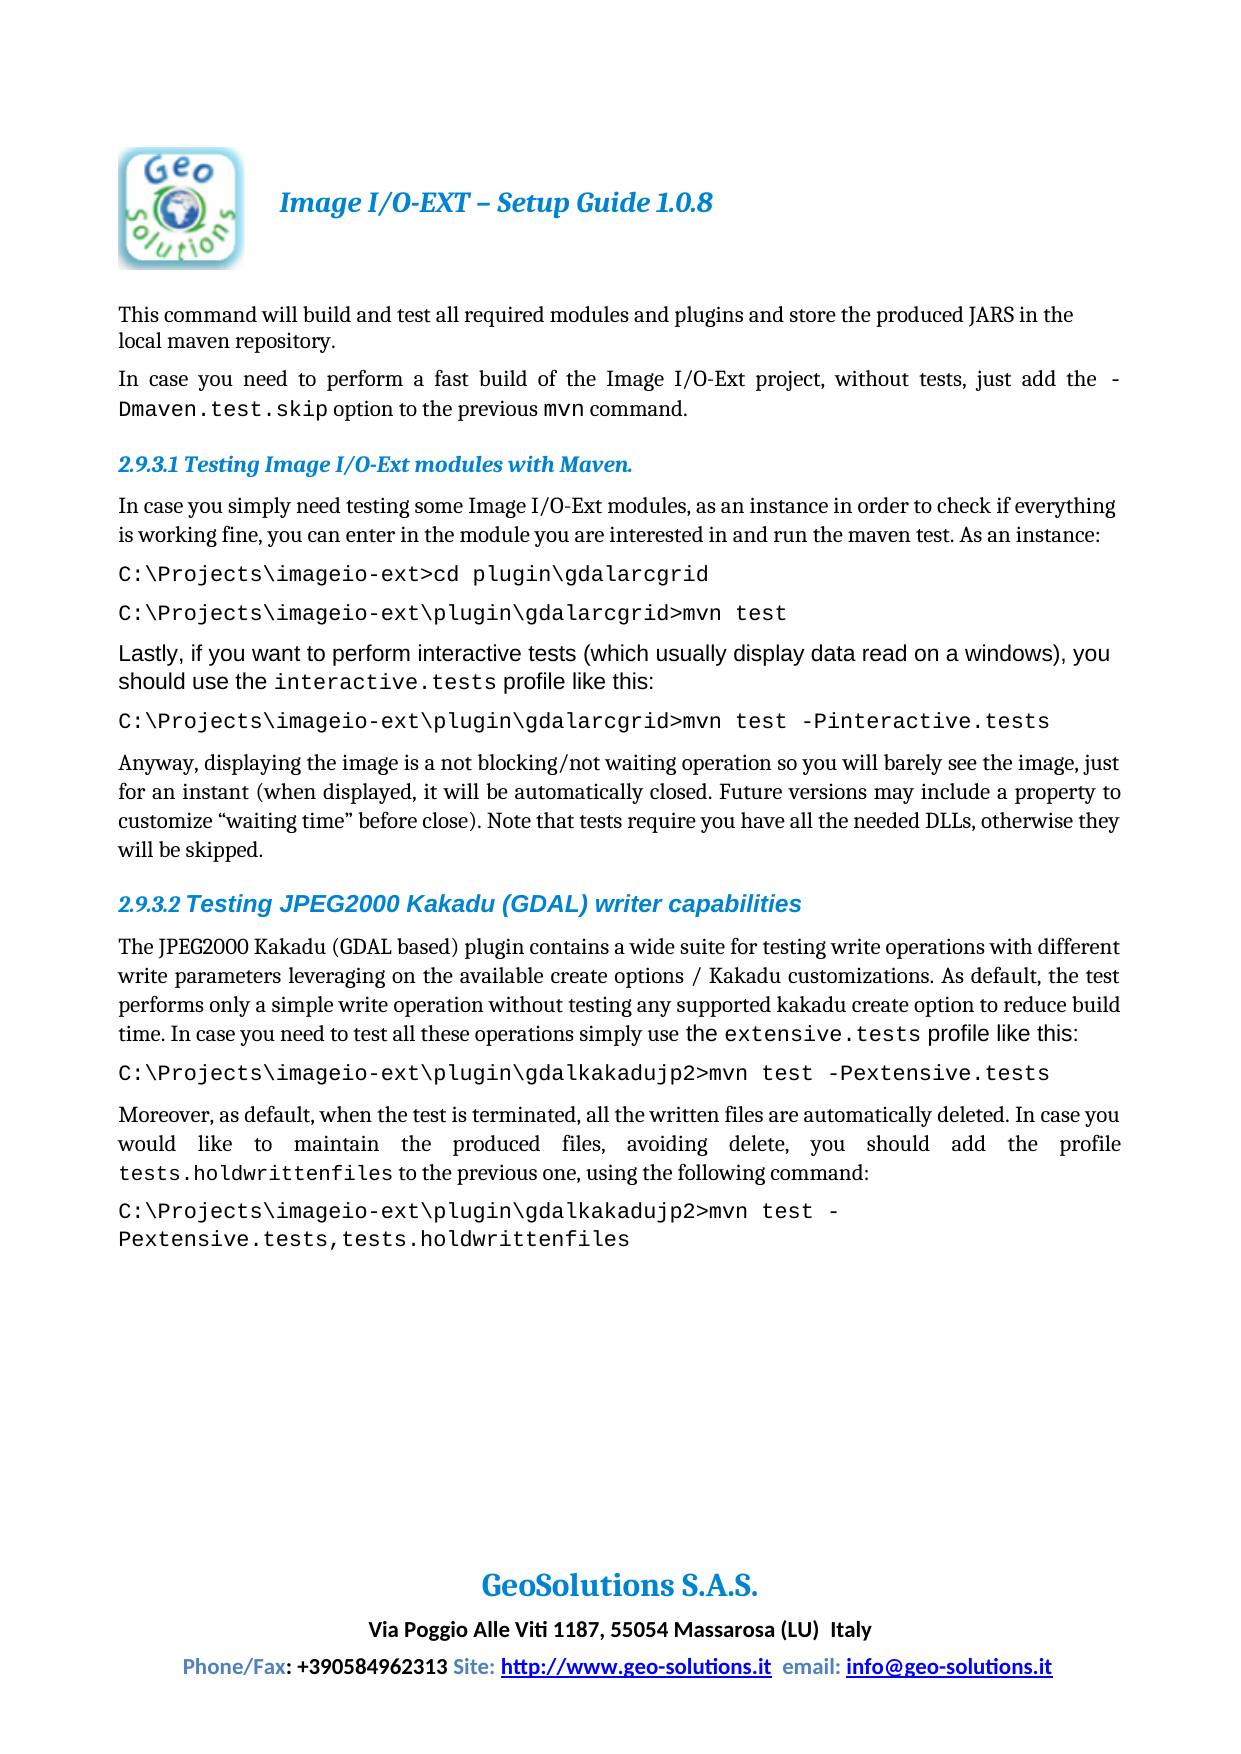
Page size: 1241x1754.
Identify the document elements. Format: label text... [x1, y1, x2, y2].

text This command will build and test all required modules and plugins and store the produced JARS in the local maven repository. [118, 302, 1122, 354]
text Lastly, if you want to perform interactive tests (which usually display data read on a windows), you should use the interactive.tests profile like this: [118, 641, 1122, 696]
text In case you need to perform a fast build of the Image I/O-Ext project, without tests, just add the -Dmaven.test.skip option to the previous mvn command. [118, 366, 1122, 423]
picture [118, 147, 245, 270]
text The JPEG2000 Kakadu (GDAL based) plugin contains a wide suite for testing write operations with different write parameters leveraging on the available create options / Kakadu customizations. As default, the test performs only a simple write operation without testing any supported kakadu create option to reduce build time. In case you need to test all these operations simply use the extensive.tests profile like this: [118, 934, 1122, 1048]
subtitle Testing Image I/O-Ext modules with Maven. [118, 451, 1122, 478]
text C:\Projects\imageio-ext\plugin\gdalkakadujp2>mvn test -Pextensive.tests,tests.holdwrittenfiles [118, 1201, 1122, 1253]
text C:\Projects\imageio-ext\plugin\gdalarcgrid>mvn test -Pinteractive.tests [118, 711, 1122, 735]
text In case you simply need testing some Image I/O-Ext modules, as an instance in order to check if everything is working fine, you can enter in the module you are interested in and run the maven test. As an instance: [118, 493, 1122, 548]
text C:\Projects\imageio-ext\plugin\gdalarcgrid>mvn test [118, 602, 1122, 627]
text Moreover, as default, when the test is terminated, all the written files are automatically deleted. In case you would like to maintain the produced files, avoiding delete, you should add the profile tests.holdwrittenfiles to the previous one, using the following command: [118, 1101, 1122, 1186]
text Anyway, displaying the image is a not blocking/not waiting operation so you will barely see the image, just for an instant (when displayed, it will be automatically closed. Future versions may include a property to customize “waiting time” before close). Note that tests require you have all the needed DLLs, otherwise they will be skipped. [118, 749, 1122, 863]
text C:\Projects\imageio-ext>cd plugin\gdalarcgrid [118, 563, 1122, 588]
subtitle Testing JPEG2000 Kakadu (GDAL) writer capabilities [118, 890, 1122, 918]
text C:\Projects\imageio-ext\plugin\gdalkakadujp2>mvn test -Pextensive.tests [118, 1062, 1122, 1087]
